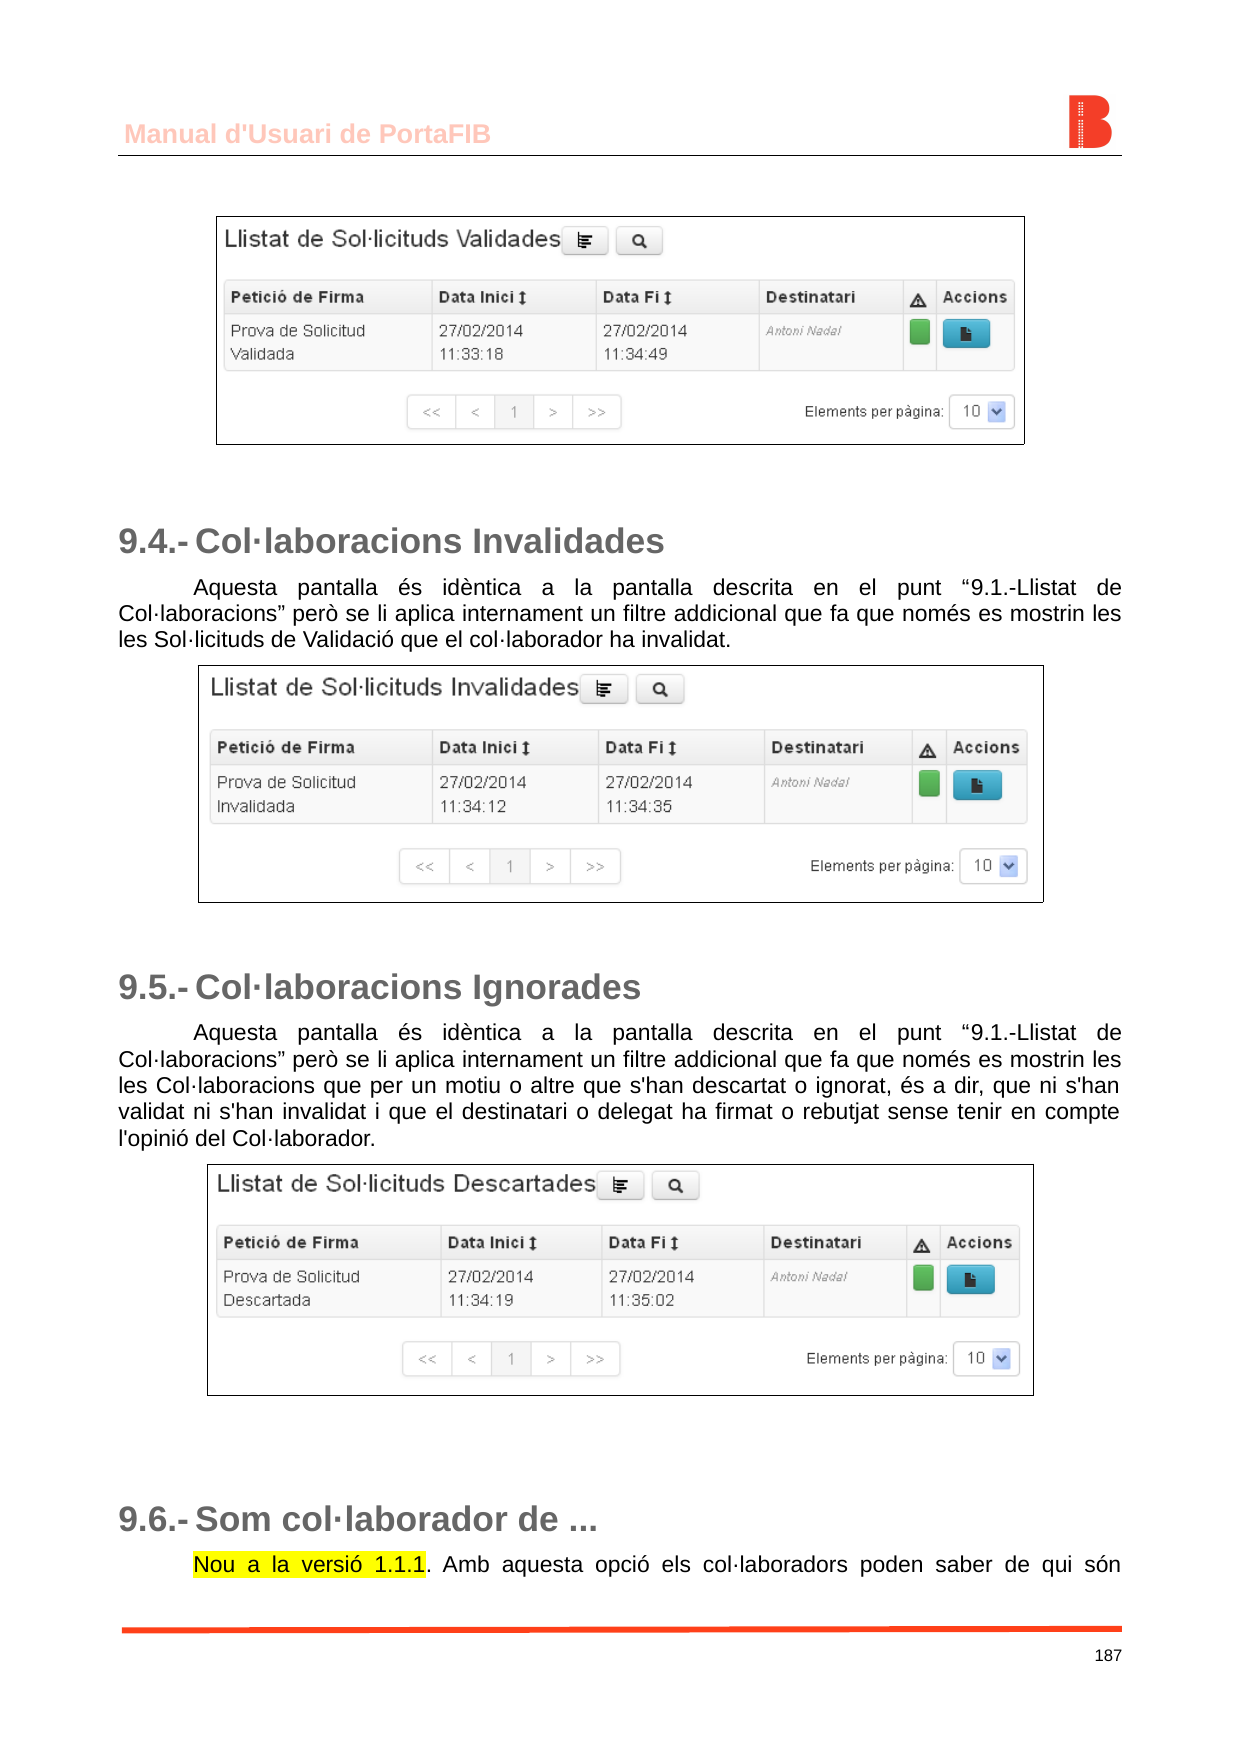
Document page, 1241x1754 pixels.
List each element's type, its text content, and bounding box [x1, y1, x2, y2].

picture [200, 668, 1040, 900]
text Nou a la versió 1.1.1. Amb aquesta opció els col·laboradors poden saber de qui són [118, 1551, 1122, 1578]
subtitle Col·laboracions Invalidades [118, 520, 1122, 561]
subtitle Som col·laborador de ... [118, 1498, 1122, 1539]
text Aquesta pantalla és idèntica a la pantalla descrita en el punt “9.1Llistat de Col·laboracions” però se li aplica internament un filtre addicional que fa que només es mostrin les les Col·laboracions que per un motiu o altre que s'han descartat o ignorat, és a dir, que ni s'han validat ni s'han invalidat i que el destinatari o delegat ha firmat o rebutjat sense tenir en compte l'opinió del Col·laborador. [118, 1019, 1122, 1151]
picture [219, 218, 1021, 441]
picture [209, 1166, 1031, 1393]
text Aquesta pantalla és idèntica a la pantalla descrita en el punt “9.1Llistat de Col·laboracions” però se li aplica internament un filtre addicional que fa que només es mostrin les les Sol·licituds de Validació que el col·laborador ha invalidat. [118, 574, 1122, 653]
subtitle Col·laboracions Ignorades [118, 966, 1122, 1007]
picture [1063, 94, 1117, 150]
